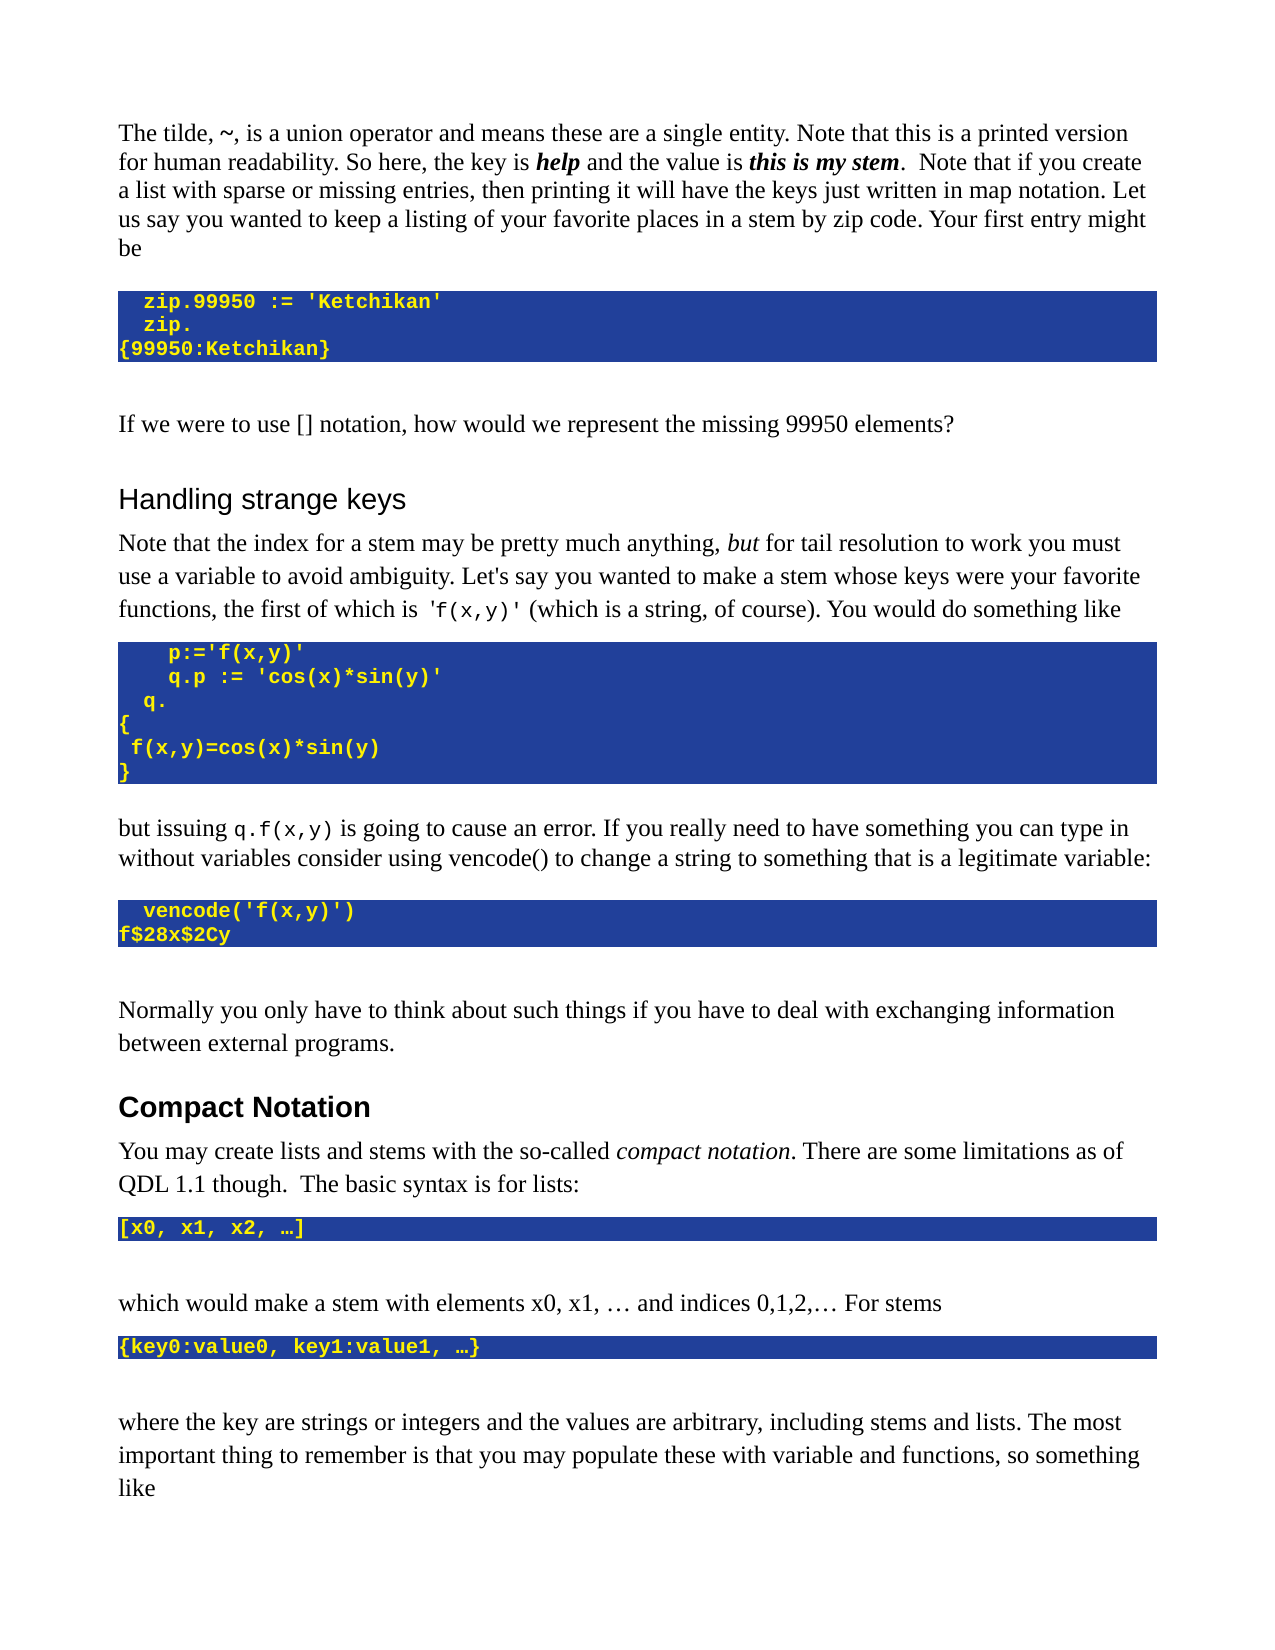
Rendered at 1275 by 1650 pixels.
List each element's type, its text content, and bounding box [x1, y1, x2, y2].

text f(x,y)=cos(x)*sin(y) [118, 737, 1157, 761]
text zip.99950 := 'Ketchikan' [118, 291, 1157, 314]
text If we were to use [] notation, how would we represent the missing 99950 elements? [118, 409, 1157, 438]
text } [118, 761, 1157, 784]
text q.p := 'cos(x)*sin(y)' [118, 666, 1157, 690]
text which would make a stem with elements x0, x1, … and indices 0,1,2,… For stems [118, 1288, 1157, 1317]
text {key0:value0, key1:value1, …} [118, 1336, 1157, 1359]
text f$28x$2Cy [118, 924, 1157, 947]
text [x0, x1, x2, …] [118, 1217, 1157, 1241]
text p:='f(x,y)' [118, 642, 1157, 666]
text The tilde, ~, is a union operator and means these are a single entity. Note that this is a printed version for human readability. So here, the key is help and the value is this is my stem. Note that if you create a list with sparse or missing entries, then printing it will have the keys just written in map notation. Let us say you wanted to keep a listing of your favorite places in a stem by zip code. Your first entry might be [118, 118, 1157, 262]
text zip. [118, 314, 1157, 338]
text { [118, 713, 1157, 737]
text Note that the index for a stem may be pretty much anything, but for tail resolution to work you must use a variable to avoid ambiguity. Let's say you wanted to make a stem whose keys were your favorite functions, the first of which is 'f(x,y)' (which is a string, of course). You would do something like [118, 528, 1157, 623]
text where the key are strings or integers and the values are arbitrary, including stems and lists. The most important thing to remember is that you may populate these with variable and functions, so something like [118, 1407, 1157, 1502]
subtitle Compact Notation [118, 1090, 1157, 1124]
text q. [118, 690, 1157, 713]
text but issuing q.f(x,y) is going to cause an error. If you really need to have something you can type in without variables consider using vencode() to change a string to something that is a legitimate variable: [118, 813, 1157, 871]
text vencode('f(x,y)') [118, 900, 1157, 924]
text Normally you only have to think about such things if you have to deal with exchanging information between external programs. [118, 995, 1157, 1057]
subtitle Handling strange keys [118, 482, 1157, 515]
text {99950:Ketchikan} [118, 338, 1157, 362]
text You may create lists and stems with the so-called compact notation. There are some limitations as of QDL 1.1 though. The basic syntax is for lists: [118, 1136, 1157, 1198]
